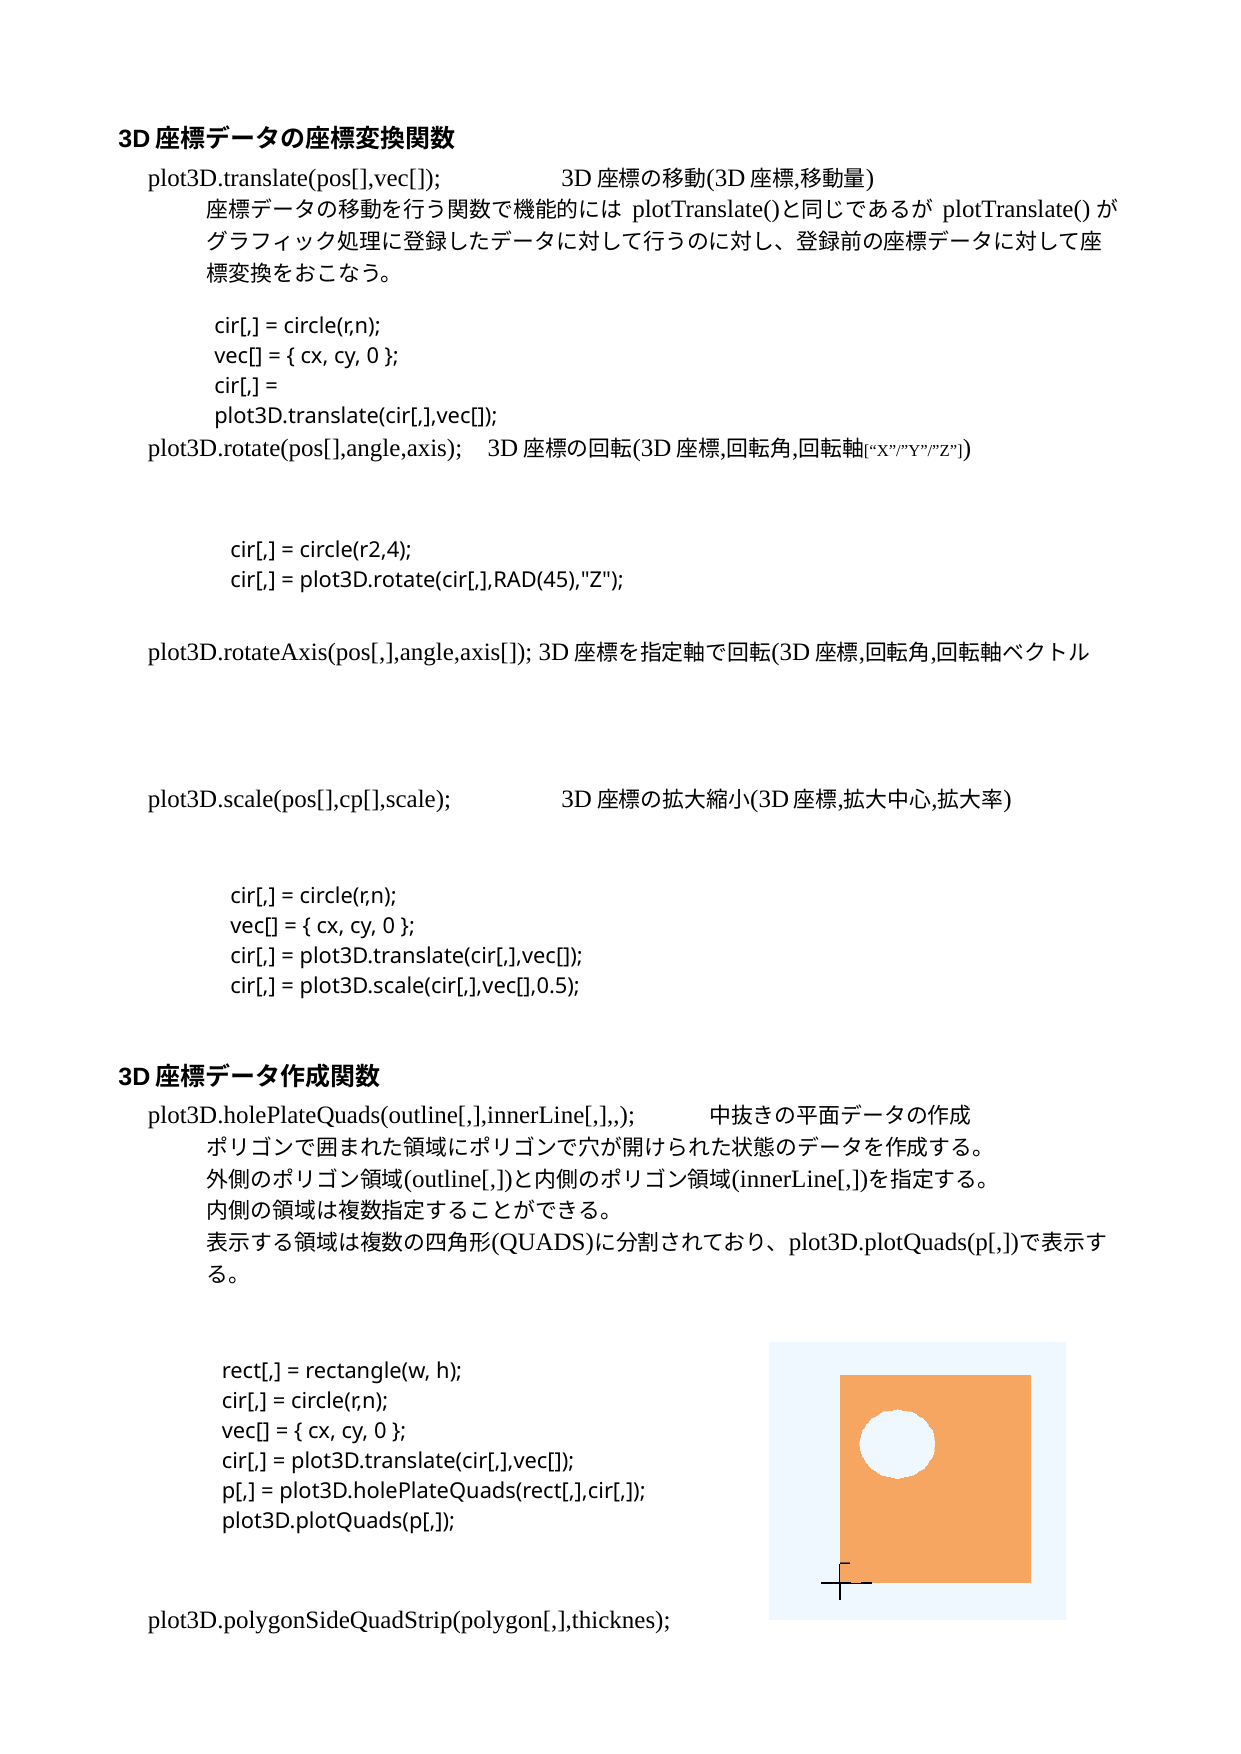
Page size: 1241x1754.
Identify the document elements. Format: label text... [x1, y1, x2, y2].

text 座標データの移動を行う関数で機能的には plotTranslate()と同じであるが plotTranslate() がグラフィック処理に登録したデータに対して行うのに対し、登録前の座標データに対して座標変換をおこなう。 [207, 192, 1122, 287]
text 内側の領域は複数指定することができる。 [207, 1193, 1122, 1225]
picture [768, 1342, 1067, 1620]
text plot3D.rotateAxis(pos[,],angle,axis[]); 3D座標を指定軸で回転(3D座標,回転角,回転軸ベクトル [148, 635, 1122, 667]
text plot3D.translate(pos[],vec[]); 3D座標の移動(3D座標,移動量) [148, 161, 1122, 192]
text 表示する領域は複数の四角形(QUADS)に分割されており、plot3D.plotQuads(p[,])で表示する。 [207, 1225, 1122, 1288]
text ポリゴンで囲まれた領域にポリゴンで穴が開けられた状態のデータを作成する。 [207, 1130, 1122, 1162]
subtitle 3D座標データ作成関数 [118, 1056, 1122, 1092]
text plot3D.scale(pos[],cp[],scale); 3D座標の拡大縮小(3D座標,拡大中心,拡大率) [148, 782, 1122, 813]
text plot3D.rotate(pos[],angle,axis); 3D座標の回転(3D座標,回転角,回転軸[“X”/”Y”/”Z”]) [148, 431, 1122, 463]
subtitle 3D座標データの座標変換関数 [118, 118, 1122, 154]
text 外側のポリゴン領域(outline[,])と内側のポリゴン領域(innerLine[,])を指定する。 [207, 1162, 1122, 1193]
text plot3D.polygonSideQuadStrip(polygon[,],thicknes); [148, 1605, 1122, 1633]
text plot3D.holePlateQuads(outline[,],innerLine[,],,); 中抜きの平面データの作成 [148, 1098, 1122, 1130]
